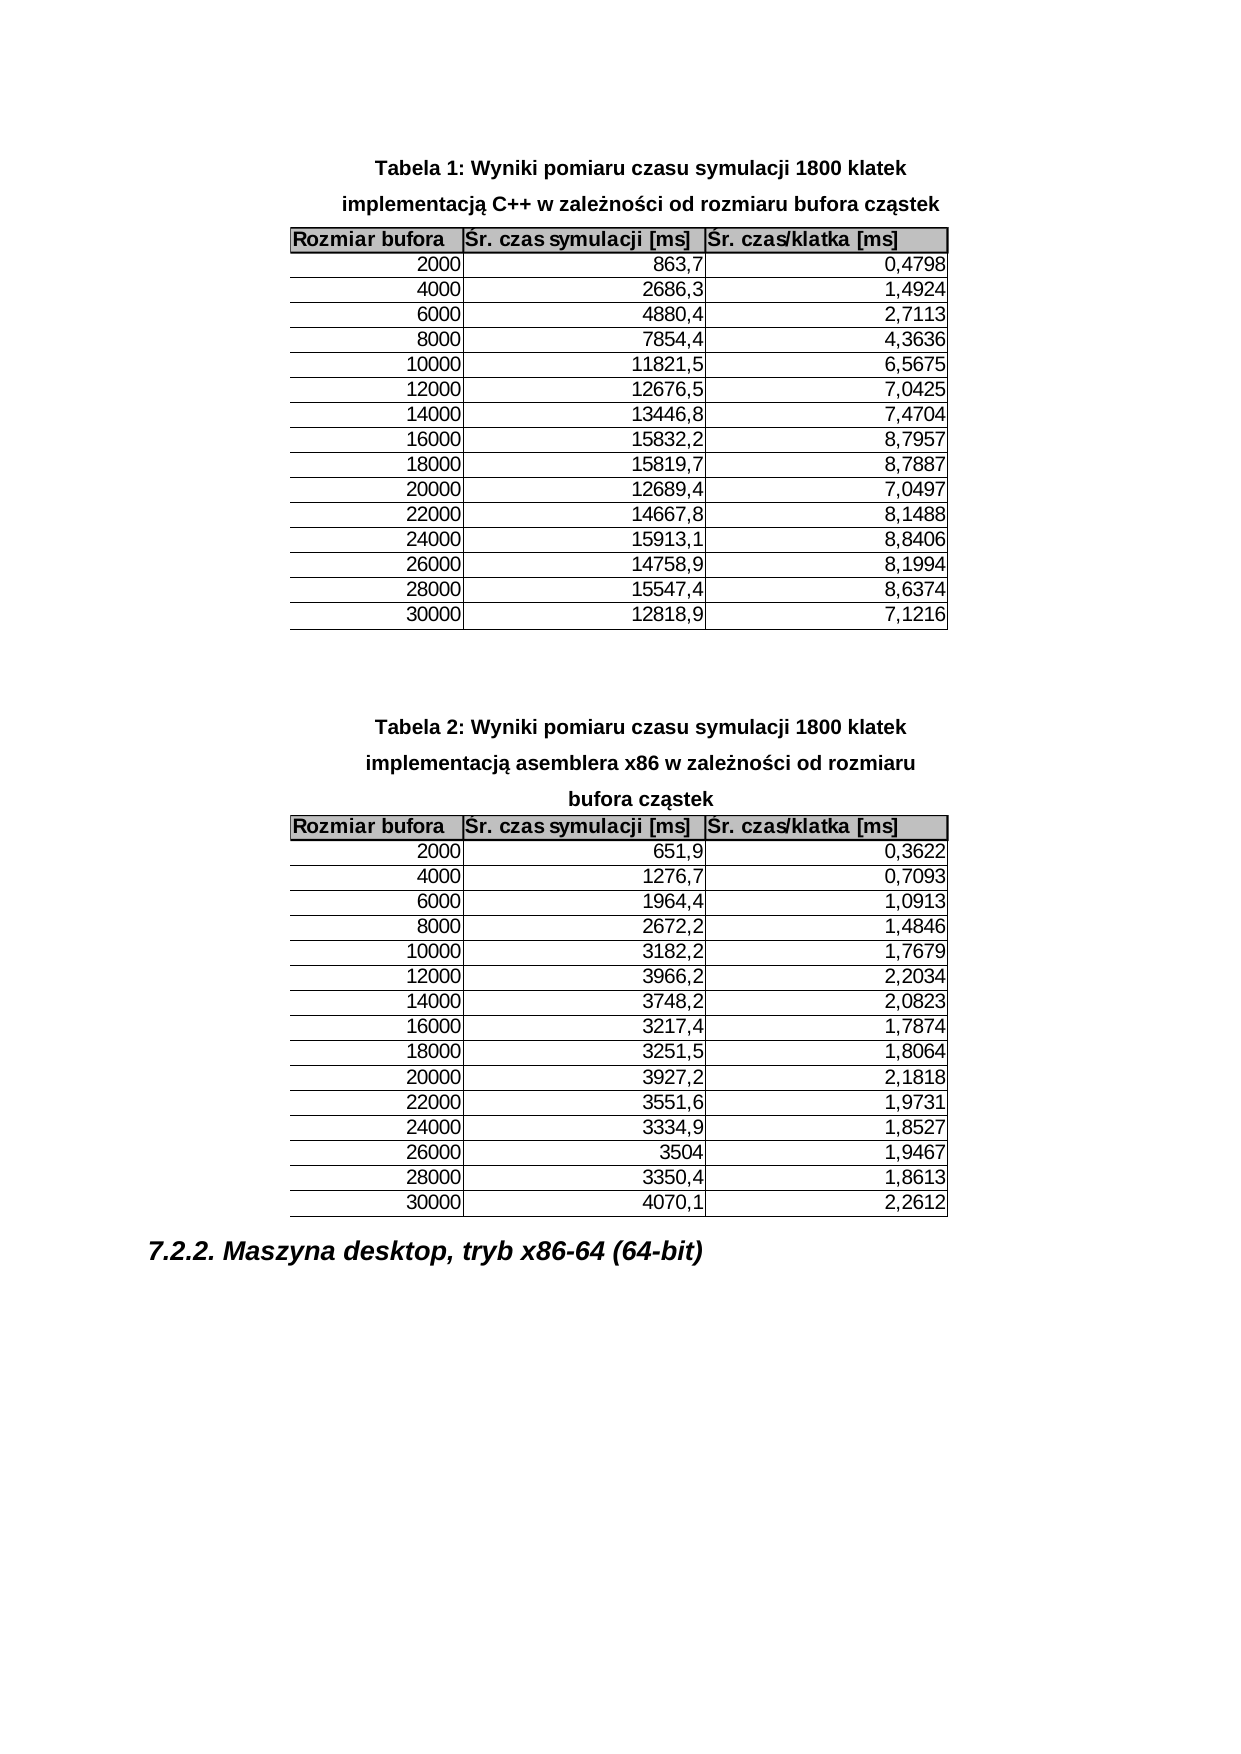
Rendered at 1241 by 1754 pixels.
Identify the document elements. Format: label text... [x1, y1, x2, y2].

subtitle Maszyna desktop, tryb x86-64 (64-bit) [148, 703, 1092, 1266]
text Tabela 1: Wyniki pomiaru czasu symulacji 1800 klatek implementacją C++ w zależności od rozmiaru bufora cząstek [332, 156, 950, 216]
text Tabela 2: Wyniki pomiaru czasu symulacji 1800 klatek implementacją asemblera x86 w zależności od rozmiaru bufora cząstek [332, 715, 950, 811]
